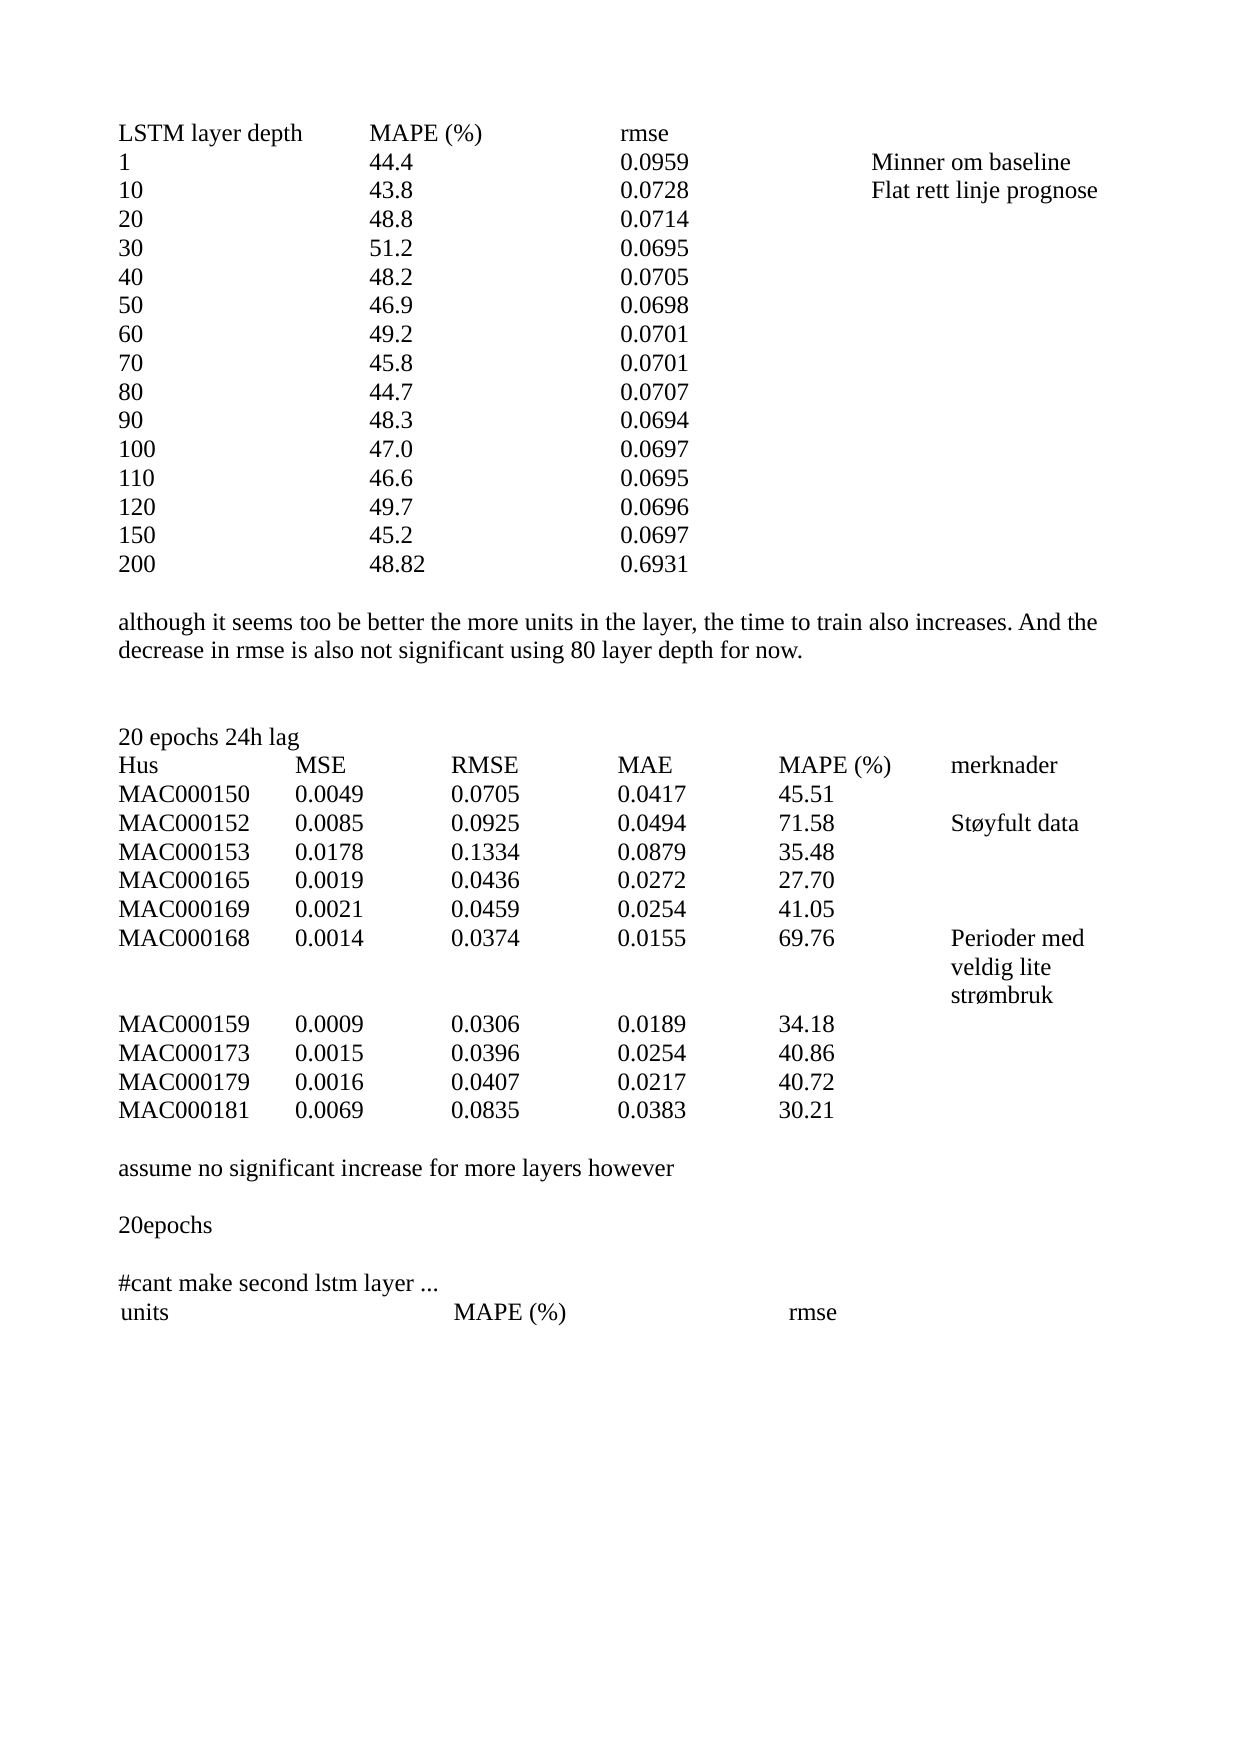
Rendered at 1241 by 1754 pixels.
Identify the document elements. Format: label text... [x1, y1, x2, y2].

table_header merknader [951, 751, 1123, 779]
table_cell 0.0009 [295, 1009, 451, 1038]
table_cell 120 [118, 492, 369, 521]
table_cell 43.8 [369, 176, 620, 204]
table_cell 1 [118, 147, 369, 176]
table_cell [951, 779, 1123, 808]
table_header MAPE (%) [369, 118, 620, 147]
table_cell 0.0272 [617, 866, 778, 894]
table_cell 0.0705 [451, 779, 617, 808]
table_cell 40 [118, 262, 369, 291]
table_cell [871, 521, 1122, 549]
table_cell 60 [118, 319, 369, 348]
table_cell 0.0701 [620, 319, 871, 348]
table_cell 0.0695 [620, 233, 871, 262]
table_cell 0.0254 [617, 1038, 778, 1067]
table_cell 0.0396 [451, 1038, 617, 1067]
table_cell Flat rett linje prognose [871, 176, 1122, 204]
table_cell MAC000181 [118, 1096, 295, 1124]
table_cell 0.0959 [620, 147, 871, 176]
table_cell 100 [118, 434, 369, 463]
table_cell 0.0021 [295, 894, 451, 923]
table_cell [453, 1498, 788, 1527]
table_cell 0.0696 [620, 492, 871, 521]
table_cell 10 [118, 176, 369, 204]
table_cell [789, 1527, 1123, 1556]
table_cell 0.0697 [620, 434, 871, 463]
table_cell 69.76 [778, 923, 951, 1009]
table_cell [789, 1556, 1123, 1584]
table_cell 48.2 [369, 262, 620, 291]
table_header [871, 118, 1122, 147]
table_cell 0.0436 [451, 866, 617, 894]
table_cell 71.58 [778, 808, 951, 837]
table_cell [120, 1412, 453, 1441]
table_cell [453, 1326, 788, 1354]
table_cell [951, 866, 1123, 894]
table_cell MAC000169 [118, 894, 295, 923]
table_cell [120, 1383, 453, 1412]
table_cell 40.72 [778, 1067, 951, 1096]
table_cell [453, 1584, 788, 1613]
table_cell MAC000173 [118, 1038, 295, 1067]
table_cell [789, 1412, 1123, 1441]
table_cell [120, 1498, 453, 1527]
table_header RMSE [451, 751, 617, 779]
table_cell 0.0407 [451, 1067, 617, 1096]
table_cell 0.0694 [620, 406, 871, 434]
table_cell 0.0701 [620, 348, 871, 377]
table_cell 0.0494 [617, 808, 778, 837]
table_cell [120, 1469, 453, 1498]
table_cell 27.70 [778, 866, 951, 894]
table_cell Støyfult data [951, 808, 1123, 837]
table_cell 0.0049 [295, 779, 451, 808]
text assume no significant increase for more layers however [118, 1153, 1122, 1182]
table_cell 80 [118, 377, 369, 406]
table_cell [453, 1469, 788, 1498]
table_cell [453, 1527, 788, 1556]
table_cell [120, 1556, 453, 1584]
table_cell [951, 837, 1123, 866]
table_cell [871, 291, 1122, 319]
table_cell 0.0698 [620, 291, 871, 319]
table_cell [789, 1469, 1123, 1498]
table_header LSTM layer depth [118, 118, 369, 147]
table_cell [789, 1498, 1123, 1527]
table_cell 0.0707 [620, 377, 871, 406]
table_cell [453, 1354, 788, 1383]
table_cell MAC000150 [118, 779, 295, 808]
table_cell 45.51 [778, 779, 951, 808]
table_cell [871, 204, 1122, 233]
table_cell [789, 1326, 1123, 1354]
table_cell 0.0925 [451, 808, 617, 837]
table_cell 0.0155 [617, 923, 778, 1009]
table_header MAE [617, 751, 778, 779]
table_cell [789, 1441, 1123, 1469]
table_cell 0.0417 [617, 779, 778, 808]
table_cell [951, 1067, 1123, 1096]
table_cell 49.2 [369, 319, 620, 348]
table_cell 0.0714 [620, 204, 871, 233]
table_header MAPE (%) [778, 751, 951, 779]
table_cell 0.6931 [620, 549, 871, 578]
table_cell [871, 434, 1122, 463]
table_cell 70 [118, 348, 369, 377]
table_header units [120, 1297, 453, 1326]
table_cell [871, 492, 1122, 521]
table_cell 0.0189 [617, 1009, 778, 1038]
table_cell 50 [118, 291, 369, 319]
table_cell 0.0217 [617, 1067, 778, 1096]
table_cell MAC000152 [118, 808, 295, 837]
text 20epochs [118, 1211, 1122, 1239]
table_cell 0.0374 [451, 923, 617, 1009]
table_cell 41.05 [778, 894, 951, 923]
table_cell [951, 1096, 1123, 1124]
table_cell 0.0835 [451, 1096, 617, 1124]
table_cell 46.9 [369, 291, 620, 319]
table_cell 150 [118, 521, 369, 549]
table_cell 0.0254 [617, 894, 778, 923]
table_cell 0.0014 [295, 923, 451, 1009]
table_cell 48.8 [369, 204, 620, 233]
table_cell [453, 1412, 788, 1441]
table_cell [871, 262, 1122, 291]
table_cell 0.0085 [295, 808, 451, 837]
table_cell [951, 1009, 1123, 1038]
table_cell 0.0383 [617, 1096, 778, 1124]
table_cell 0.0016 [295, 1067, 451, 1096]
table_cell [789, 1354, 1123, 1383]
table_cell 49.7 [369, 492, 620, 521]
text although it seems too be better the more units in the layer, the time to train also increases. And the decrease in rmse is also not significant using 80 layer depth for now. [118, 607, 1122, 664]
table_header rmse [620, 118, 871, 147]
table_header MAPE (%) [453, 1297, 788, 1326]
table_cell 0.0019 [295, 866, 451, 894]
table_cell 46.6 [369, 463, 620, 492]
table_cell 30.21 [778, 1096, 951, 1124]
table_cell 0.0178 [295, 837, 451, 866]
table_cell 0.0879 [617, 837, 778, 866]
table_cell 0.0069 [295, 1096, 451, 1124]
table_cell MAC000179 [118, 1067, 295, 1096]
table_cell 44.7 [369, 377, 620, 406]
table_cell 20 [118, 204, 369, 233]
table_cell [120, 1527, 453, 1556]
table_cell [120, 1584, 453, 1613]
table_cell 45.2 [369, 521, 620, 549]
table_cell 34.18 [778, 1009, 951, 1038]
table_header Hus [118, 751, 295, 779]
table_cell 48.3 [369, 406, 620, 434]
table_cell 44.4 [369, 147, 620, 176]
table_cell 35.48 [778, 837, 951, 866]
table_cell MAC000165 [118, 866, 295, 894]
table_cell MAC000153 [118, 837, 295, 866]
table_cell [120, 1326, 453, 1354]
table_cell [120, 1354, 453, 1383]
table_cell 40.86 [778, 1038, 951, 1067]
table_cell [951, 1038, 1123, 1067]
table_cell [871, 377, 1122, 406]
table_cell MAC000168 [118, 923, 295, 1009]
table_cell 0.0728 [620, 176, 871, 204]
table_cell 0.0459 [451, 894, 617, 923]
table_cell [871, 233, 1122, 262]
table_cell MAC000159 [118, 1009, 295, 1038]
table_cell 0.0015 [295, 1038, 451, 1067]
table_cell 90 [118, 406, 369, 434]
table_header MSE [295, 751, 451, 779]
table_cell [871, 463, 1122, 492]
table_cell [871, 348, 1122, 377]
table_cell 0.0306 [451, 1009, 617, 1038]
table_cell Minner om baseline [871, 147, 1122, 176]
table_cell [120, 1441, 453, 1469]
table_cell [453, 1441, 788, 1469]
table_cell 0.1334 [451, 837, 617, 866]
text 20 epochs 24h lag [118, 722, 1122, 751]
table_cell [871, 549, 1122, 578]
table_cell 110 [118, 463, 369, 492]
table_cell 48.82 [369, 549, 620, 578]
table_cell 47.0 [369, 434, 620, 463]
table_cell [453, 1383, 788, 1412]
table_cell 0.0705 [620, 262, 871, 291]
table_cell 30 [118, 233, 369, 262]
table_header rmse [789, 1297, 1123, 1326]
table_cell 0.0697 [620, 521, 871, 549]
table_cell Perioder med veldig lite strømbruk [951, 923, 1123, 1009]
table_cell 0.0695 [620, 463, 871, 492]
table_cell [951, 894, 1123, 923]
table_cell 51.2 [369, 233, 620, 262]
table_cell [789, 1584, 1123, 1613]
text #cant make second lstm layer ... [118, 1268, 1122, 1297]
table_cell [871, 406, 1122, 434]
table_cell 45.8 [369, 348, 620, 377]
table_cell [871, 319, 1122, 348]
table_cell [789, 1383, 1123, 1412]
table_cell 200 [118, 549, 369, 578]
table_cell [453, 1556, 788, 1584]
